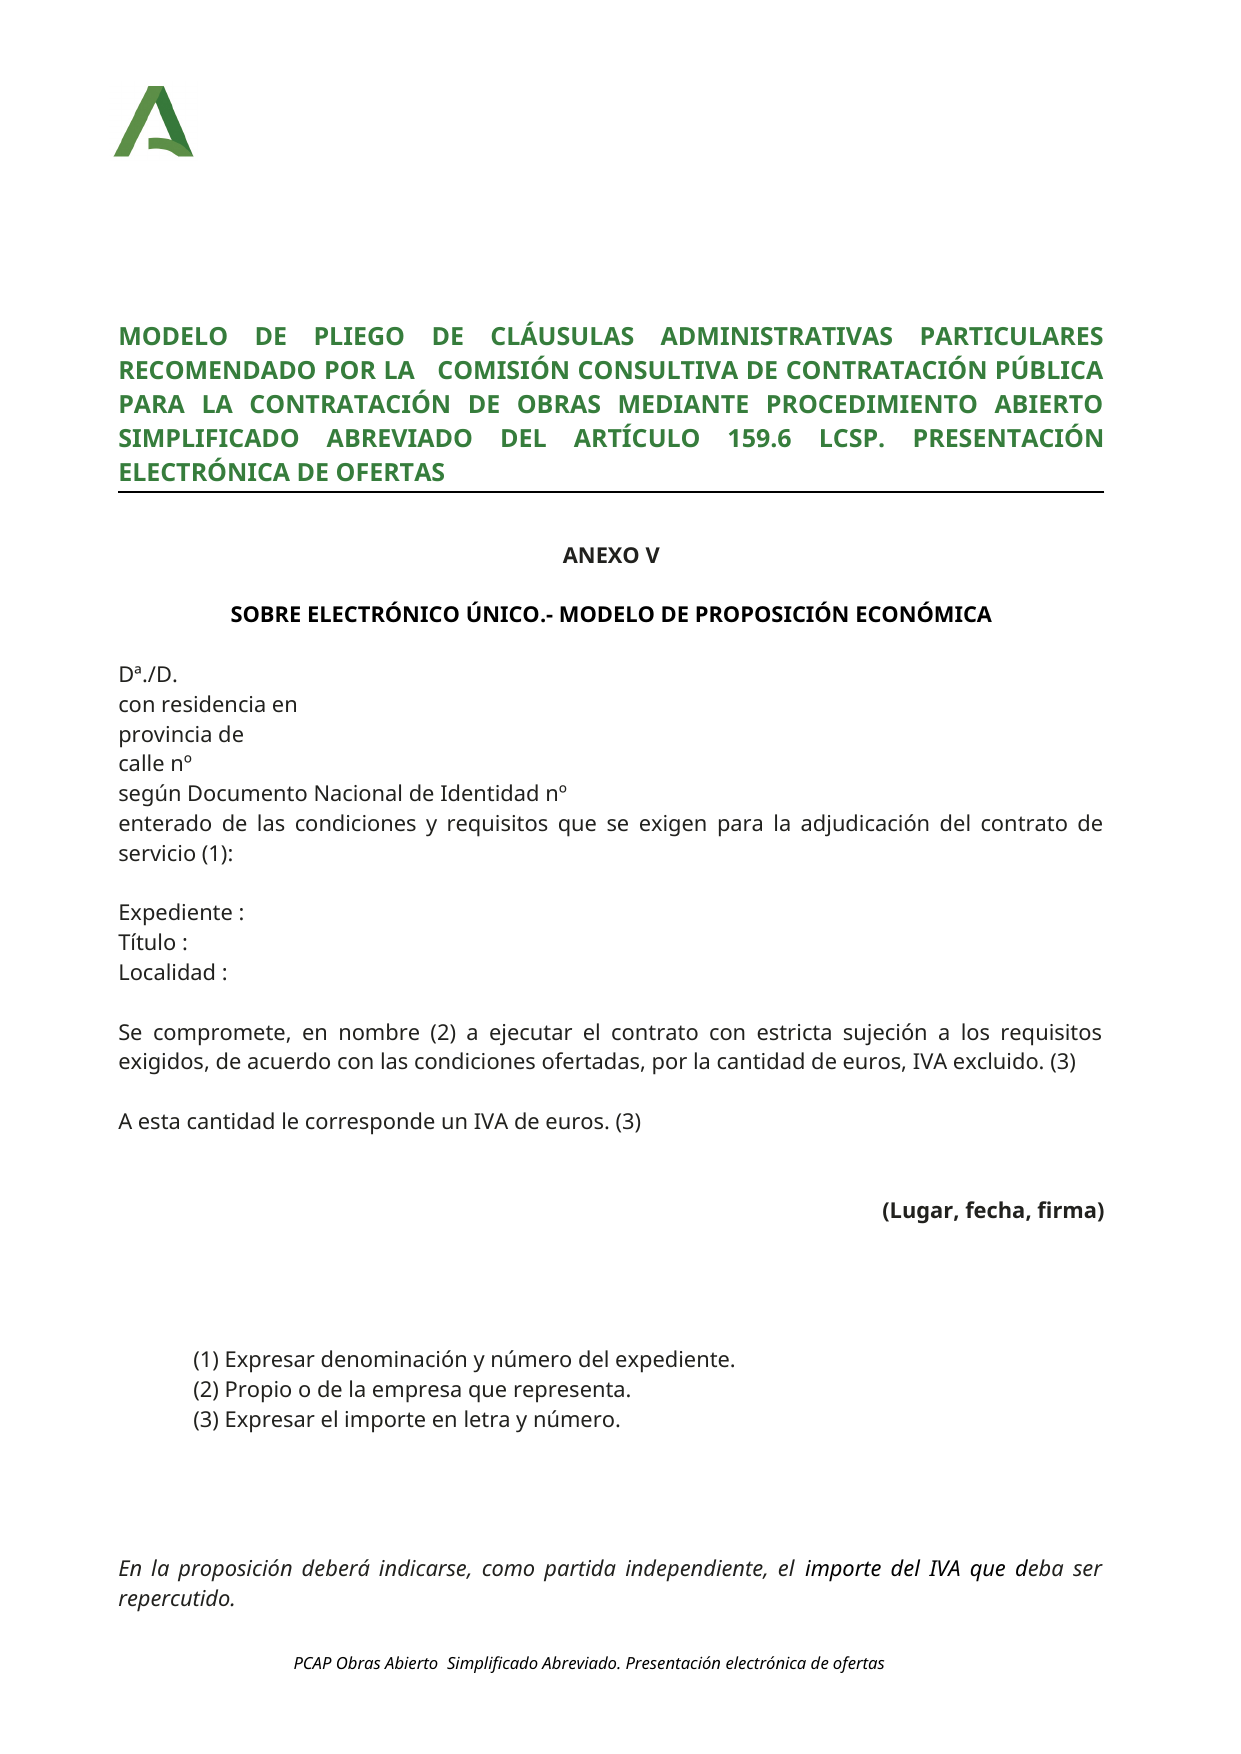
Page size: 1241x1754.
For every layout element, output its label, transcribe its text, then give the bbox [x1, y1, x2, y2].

text Se compromete, en nombre (2) a ejecutar el contrato con estricta sujeción a los requisitos exigidos, de acuerdo con las condiciones ofertadas, por la cantidad de euros, IVA excluido. (3) [118, 1017, 1104, 1076]
text SOBRE ELECTRÓNICO ÚNICO.- MODELO DE PROPOSICIÓN ECONÓMICA [118, 599, 1104, 629]
list (3) Expresar el importe en letra y número. [156, 1404, 1104, 1434]
list (2) Propio o de la empresa que representa. [156, 1374, 1104, 1404]
text ANEXO V [118, 540, 1104, 570]
text Expediente : [118, 897, 1104, 927]
text calle nº [118, 748, 1104, 778]
text En la proposición deberá indicarse, como partida independiente, el importe del IVA que deba ser repercutido. [118, 1553, 1104, 1612]
text (Lugar, fecha, firma) [118, 1195, 1104, 1225]
picture [109, 81, 198, 161]
text provincia de [118, 719, 1104, 748]
list (1) Expresar denominación y número del expediente. [156, 1344, 1104, 1374]
text enterado de las condiciones y requisitos que se exigen para la adjudicación del contrato de servicio (1): [118, 808, 1104, 868]
text Localidad : [118, 957, 1104, 987]
text A esta cantidad le corresponde un IVA de euros. (3) [118, 1106, 1104, 1136]
text MODELO DE PLIEGO DE CLÁUSULAS ADMINISTRATIVAS PARTICULARES RECOMENDADO POR LA COMISIÓN CONSULTIVA DE CONTRATACIÓN PÚBLICA PARA LA CONTRATACIÓN DE OBRAS MEDIANTE PROCEDIMIENTO ABIERTO SIMPLIFICADO ABREVIADO DEL ARTÍCULO 159.6 LCSP. PRESENTACIÓN ELECTRÓNICA DE OFERTAS [118, 319, 1104, 491]
text con residencia en [118, 689, 1104, 719]
text Título : [118, 927, 1104, 957]
text Dª./D. [118, 659, 1104, 689]
text según Documento Nacional de Identidad nº [118, 778, 1104, 808]
